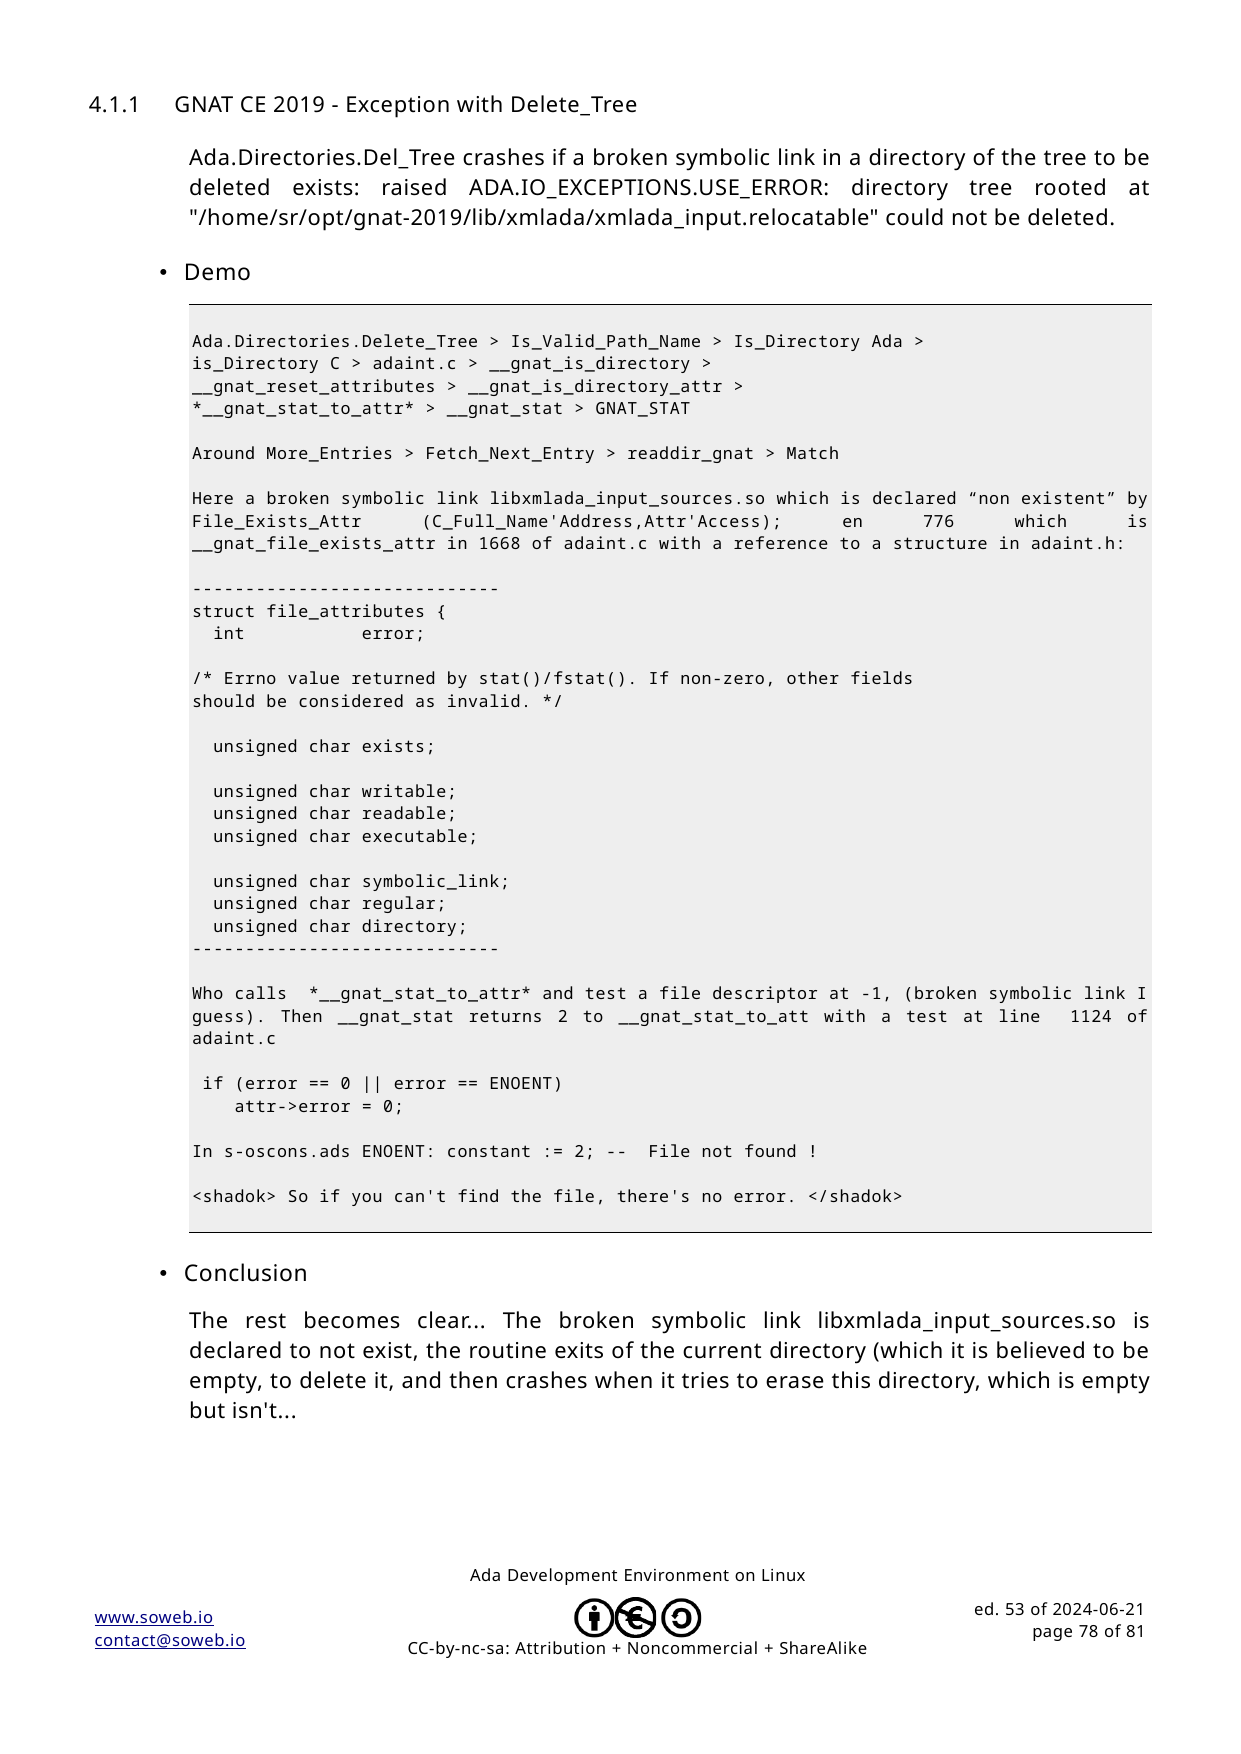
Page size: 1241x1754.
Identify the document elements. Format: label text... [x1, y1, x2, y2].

list In s-oscons.ads ENOENT: constant := 2; -- File not found ! [189, 1136, 1152, 1159]
list unsigned char regular; [189, 889, 1152, 911]
list attr->error = 0; [189, 1091, 1152, 1114]
subtitle GNAT CE 2019 - Exception with Delete_Tree [88, 88, 1152, 129]
text The rest becomes clear... The broken symbolic link libxmlada_input_sources.so is declared to not exist, the routine exits of the current directory (which it is believed to be empty, to delete it, and then crashes when it tries to erase this directory, which is empty but isn't... [189, 1305, 1152, 1425]
list unsigned char symbolic_link; [189, 866, 1152, 889]
list should be considered as invalid. */ [189, 686, 1152, 709]
list ----------------------------- [189, 574, 1152, 596]
text Ada.Directories.Del_Tree crashes if a broken symbolic link in a directory of the tree to be deleted exists: raised ADA.IO_EXCEPTIONS.USE_ERROR: directory tree rooted at "/home/sr/opt/gnat-2019/lib/xmlada/xmlada_input.relocatable" could not be deleted. [189, 141, 1152, 231]
list __gnat_reset_attributes > __gnat_is_directory_attr > [189, 371, 1152, 394]
list Around More_Entries > Fetch_Next_Entry > readdir_gnat > Match [189, 439, 1152, 461]
list *__gnat_stat_to_attr* > __gnat_stat > GNAT_STAT [189, 394, 1152, 416]
list unsigned char readable; [189, 799, 1152, 821]
picture [660, 1597, 702, 1638]
list /* Errno value returned by stat()/fstat(). If non-zero, other fields [189, 664, 1152, 686]
list unsigned char executable; [189, 821, 1152, 844]
list unsigned char exists; [189, 731, 1152, 754]
picture [573, 1597, 657, 1638]
list <shadok> So if you can't find the file, there's no error. </shadok> [189, 1181, 1152, 1204]
list unsigned char writable; [189, 776, 1152, 799]
list ----------------------------- [189, 934, 1152, 956]
subtitle Conclusion [159, 1256, 1152, 1287]
list if (error == 0 || error == ENOENT) [189, 1069, 1152, 1091]
list struct file_attributes { [189, 596, 1152, 619]
list Who calls *__gnat_stat_to_attr* and test a file descriptor at -1, (broken symbolic link I guess). Then __gnat_stat returns 2 to __gnat_stat_to_att with a test at line 1124 of adaint.c [189, 979, 1152, 1046]
list is_Directory C > adaint.c > __gnat_is_directory > [189, 349, 1152, 371]
subtitle Demo [159, 255, 1152, 286]
list Ada.Directories.Delete_Tree > Is_Valid_Path_Name > Is_Directory Ada > [189, 305, 1152, 349]
list Here a broken symbolic link libxmlada_input_sources.so which is declared “non existent” by File_Exists_Attr (C_Full_Name'Address,Attr'Access); en 776 which is __gnat_file_exists_attr in 1668 of adaint.c with a reference to a structure in adaint.h: [189, 484, 1152, 551]
list unsigned char directory; [189, 911, 1152, 934]
list int error; [189, 619, 1152, 641]
